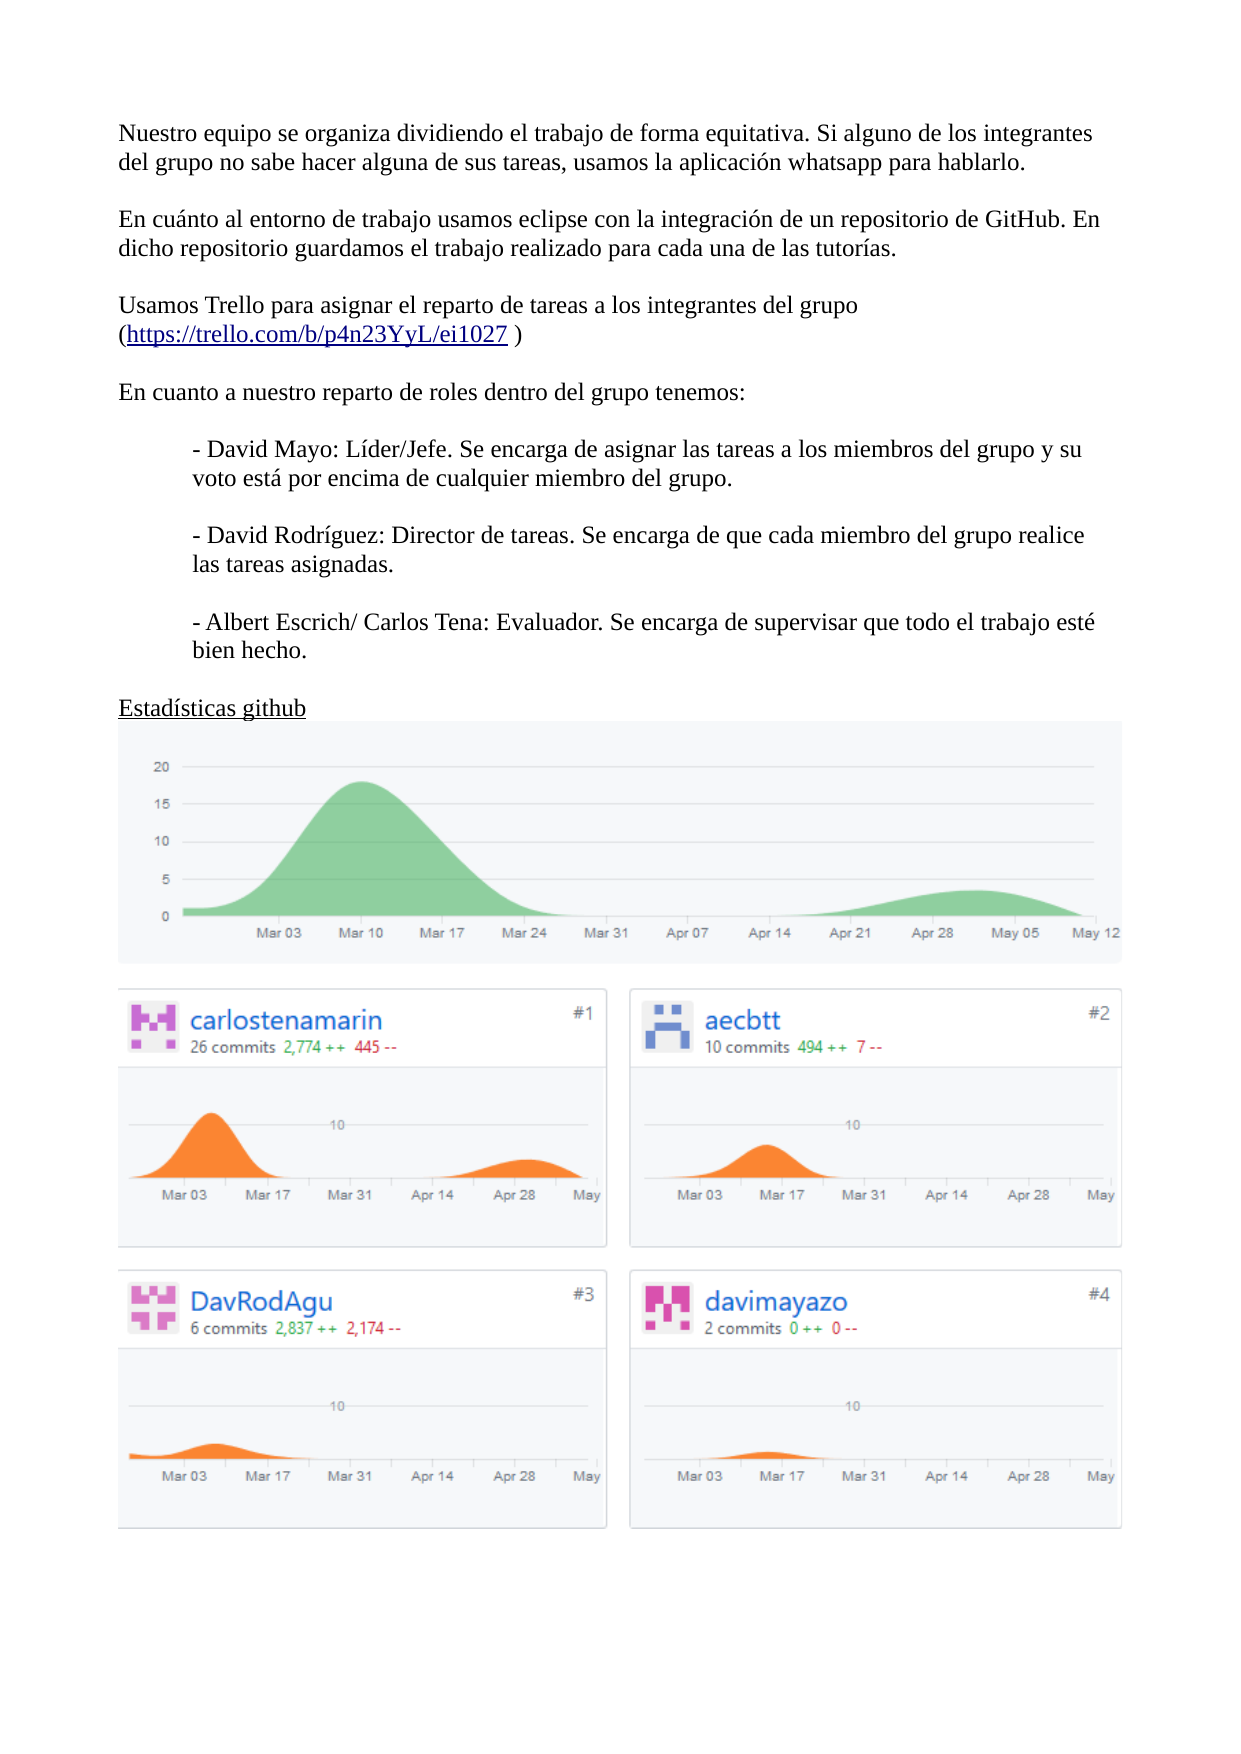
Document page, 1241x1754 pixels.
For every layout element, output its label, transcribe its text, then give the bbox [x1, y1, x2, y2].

text En cuánto al entorno de trabajo usamos eclipse con la integración de un repositorio de GitHub. En dicho repositorio guardamos el trabajo realizado para cada una de las tutorías. [118, 204, 1122, 262]
text Estadísticas github [118, 693, 1122, 721]
text Usamos Trello para asignar el reparto de tareas a los integrantes del grupo (https://trello.com/b/p4n23YyL/ei1027 ) [118, 291, 1122, 348]
text Nuestro equipo se organiza dividiendo el trabajo de forma equitativa. Si alguno de los integrantes del grupo no sabe hacer alguna de sus tareas, usamos la aplicación whatsapp para hablarlo. [118, 118, 1122, 176]
text - David Mayo: Líder/Jefe. Se encarga de asignar las tareas a los miembros del grupo y su voto está por encima de cualquier miembro del grupo. [118, 434, 1122, 492]
text En cuanto a nuestro reparto de roles dentro del grupo tenemos: [118, 377, 1122, 406]
text - Albert Escrich/ Carlos Tena: Evaluador. Se encarga de supervisar que todo el trabajo esté bien hecho. [118, 607, 1122, 664]
text - David Rodríguez: Director de tareas. Se encarga de que cada miembro del grupo realice las tareas asignadas. [118, 521, 1122, 578]
picture [118, 721, 1123, 1529]
